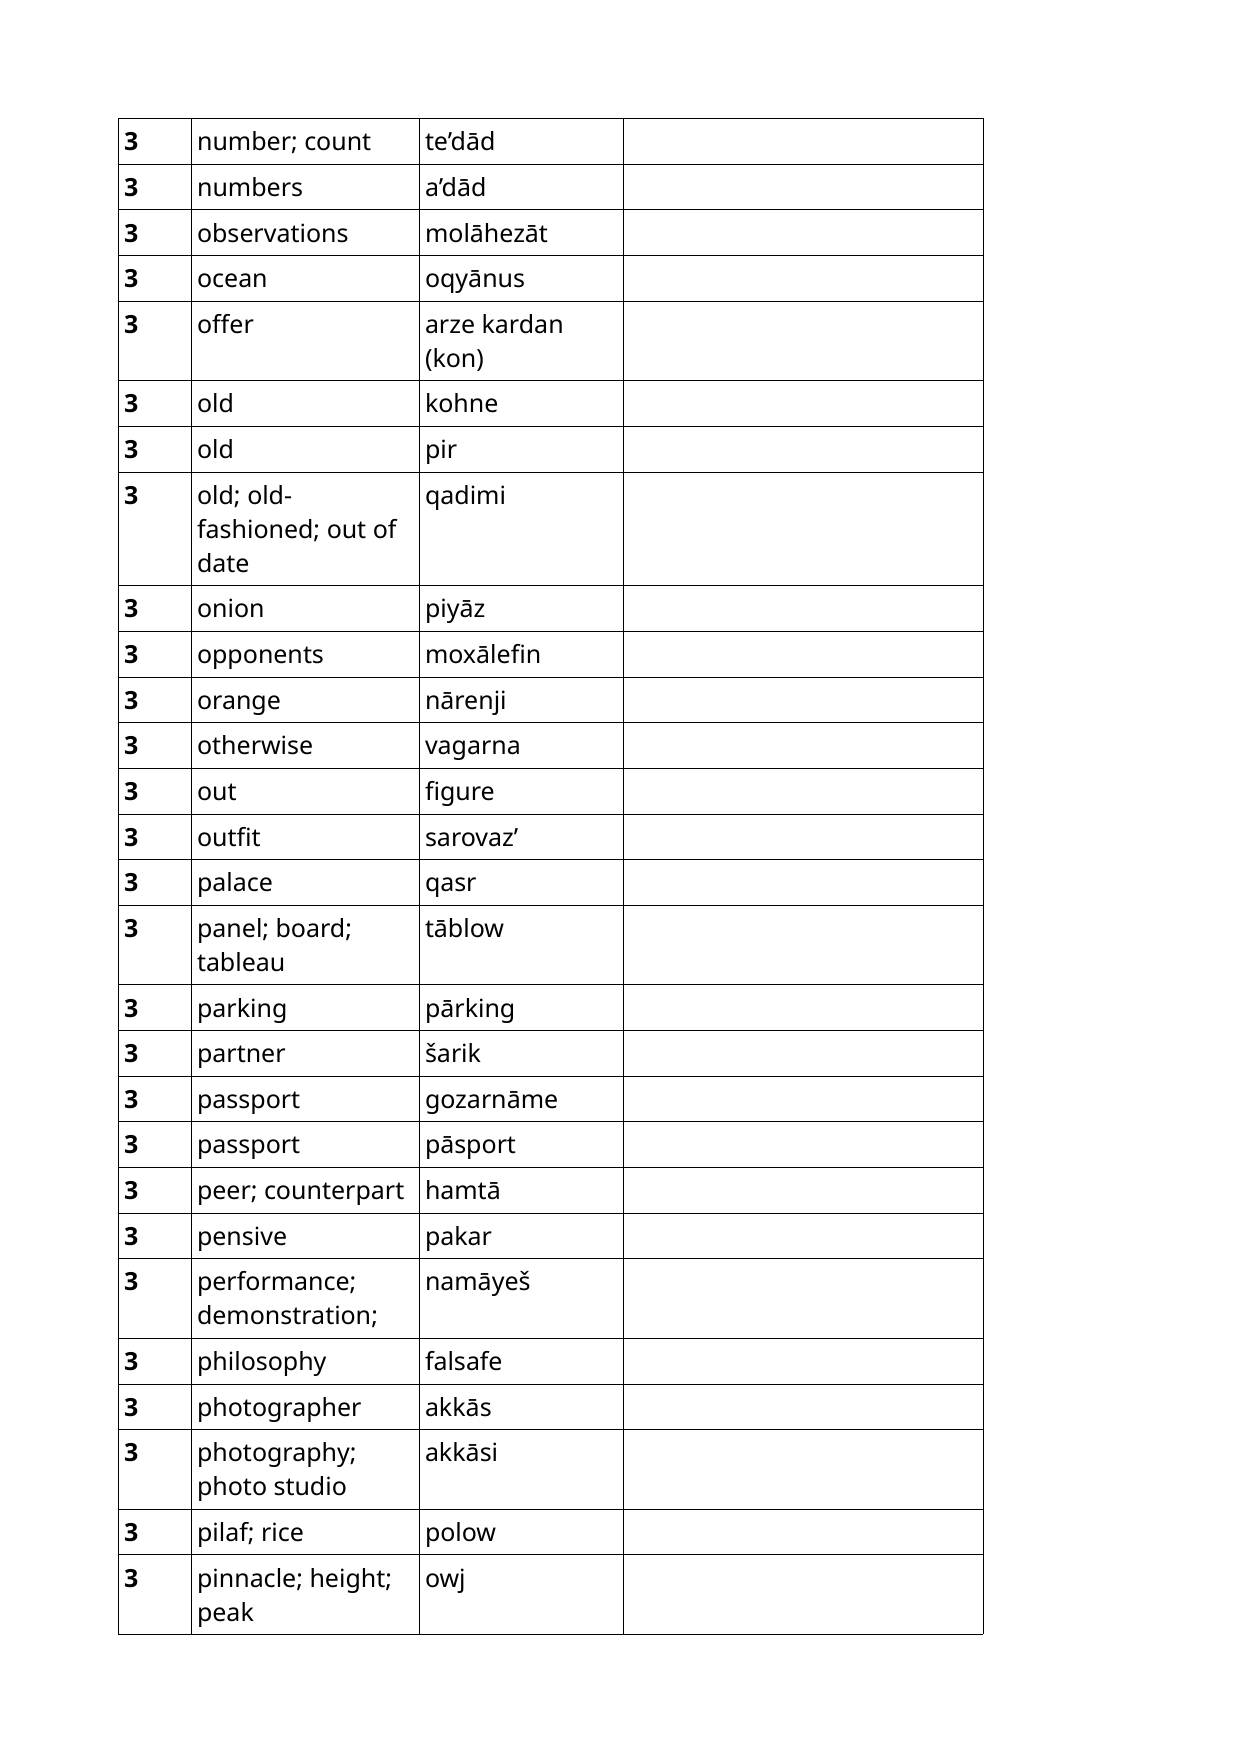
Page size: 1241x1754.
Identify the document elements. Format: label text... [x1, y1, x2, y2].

table_cell partner [192, 1031, 419, 1076]
table_cell a’dād [420, 165, 623, 209]
table_cell ocean [192, 256, 419, 301]
table_cell arze kardan (kon) [420, 302, 623, 380]
table_cell photographer [192, 1385, 419, 1429]
table_cell [624, 1339, 983, 1383]
table_cell 3 [119, 1214, 191, 1258]
table_cell outfit [192, 815, 419, 859]
table_cell hamtā [420, 1168, 623, 1212]
table_cell tāblow [420, 906, 623, 984]
table_cell 3 [119, 119, 191, 164]
table_cell 3 [119, 256, 191, 301]
table_cell 3 [119, 427, 191, 472]
table_cell akkās [420, 1385, 623, 1429]
table_cell performance; demonstration; [192, 1259, 419, 1338]
table_cell panel; board; tableau [192, 906, 419, 984]
table_cell opponents [192, 632, 419, 677]
table_cell 3 [119, 769, 191, 813]
table_cell 3 [119, 1510, 191, 1554]
table_cell out [192, 769, 419, 813]
table_cell šarik [420, 1031, 623, 1076]
table_cell pinnacle; height; peak [192, 1555, 419, 1634]
table_cell 3 [119, 985, 191, 1030]
table_cell [624, 1259, 983, 1338]
table_cell polow [420, 1510, 623, 1554]
table_cell sarovaz’ [420, 815, 623, 859]
table_cell [624, 1077, 983, 1121]
table_cell qasr [420, 860, 623, 905]
table_cell akkāsi [420, 1430, 623, 1509]
table_cell 3 [119, 1077, 191, 1121]
table_cell 3 [119, 723, 191, 768]
table_cell [624, 1122, 983, 1167]
table_cell 3 [119, 815, 191, 859]
table_cell [624, 1430, 983, 1509]
table_cell 3 [119, 210, 191, 255]
table_cell parking [192, 985, 419, 1030]
table_cell 3 [119, 1555, 191, 1634]
table_cell peer; counterpart [192, 1168, 419, 1212]
table_cell owj [420, 1555, 623, 1634]
table_cell [624, 1555, 983, 1634]
table_cell pārking [420, 985, 623, 1030]
table_cell numbers [192, 165, 419, 209]
table_cell passport [192, 1122, 419, 1167]
table_cell nārenji [420, 678, 623, 722]
table_cell pir [420, 427, 623, 472]
table_cell molāhezāt [420, 210, 623, 255]
table_cell 3 [119, 1385, 191, 1429]
table_cell vagarna [420, 723, 623, 768]
table_cell old [192, 381, 419, 426]
table_cell [624, 302, 983, 380]
table_cell kohne [420, 381, 623, 426]
table_cell old [192, 427, 419, 472]
table_cell 3 [119, 586, 191, 631]
table_cell offer [192, 302, 419, 380]
table_cell 3 [119, 1430, 191, 1509]
table_cell [624, 119, 983, 164]
table_cell passport [192, 1077, 419, 1121]
table_cell [624, 906, 983, 984]
table_cell figure [420, 769, 623, 813]
table_cell [624, 256, 983, 301]
table_cell [624, 165, 983, 209]
table_cell [624, 815, 983, 859]
table_cell [624, 632, 983, 677]
table_cell philosophy [192, 1339, 419, 1383]
table_cell 3 [119, 381, 191, 426]
table_cell qadimi [420, 473, 623, 585]
table_cell pilaf; rice [192, 1510, 419, 1554]
table_cell 3 [119, 1259, 191, 1338]
table_cell 3 [119, 302, 191, 380]
table_cell namāyeš [420, 1259, 623, 1338]
table_cell pāsport [420, 1122, 623, 1167]
table_cell 3 [119, 1168, 191, 1212]
table_cell orange [192, 678, 419, 722]
table_cell [624, 586, 983, 631]
table_cell gozarnāme [420, 1077, 623, 1121]
table_cell 3 [119, 906, 191, 984]
table_cell old; old‐fashioned; out of date [192, 473, 419, 585]
table_cell [624, 1385, 983, 1429]
table_cell [624, 210, 983, 255]
table_cell [624, 1214, 983, 1258]
table_cell 3 [119, 678, 191, 722]
table_cell observations [192, 210, 419, 255]
table_cell number; count [192, 119, 419, 164]
table_cell pakar [420, 1214, 623, 1258]
table_cell palace [192, 860, 419, 905]
table_cell [624, 473, 983, 585]
table_cell 3 [119, 1031, 191, 1076]
table_cell 3 [119, 165, 191, 209]
table_cell pensive [192, 1214, 419, 1258]
table_cell [624, 985, 983, 1030]
table_cell otherwise [192, 723, 419, 768]
table_cell [624, 1168, 983, 1212]
table_cell 3 [119, 860, 191, 905]
table_cell [624, 678, 983, 722]
table_cell piyāz [420, 586, 623, 631]
table_cell [624, 427, 983, 472]
table_cell [624, 1031, 983, 1076]
table_cell 3 [119, 1122, 191, 1167]
table_cell oqyānus [420, 256, 623, 301]
table_cell [624, 1510, 983, 1554]
table_cell te’dād [420, 119, 623, 164]
table_cell photography; photo studio [192, 1430, 419, 1509]
table_cell [624, 769, 983, 813]
table_cell [624, 381, 983, 426]
table_cell [624, 723, 983, 768]
table_cell 3 [119, 473, 191, 585]
table_cell 3 [119, 1339, 191, 1383]
table_cell 3 [119, 632, 191, 677]
table_cell falsafe [420, 1339, 623, 1383]
table_cell onion [192, 586, 419, 631]
table_cell moxālefin [420, 632, 623, 677]
table_cell [624, 860, 983, 905]
